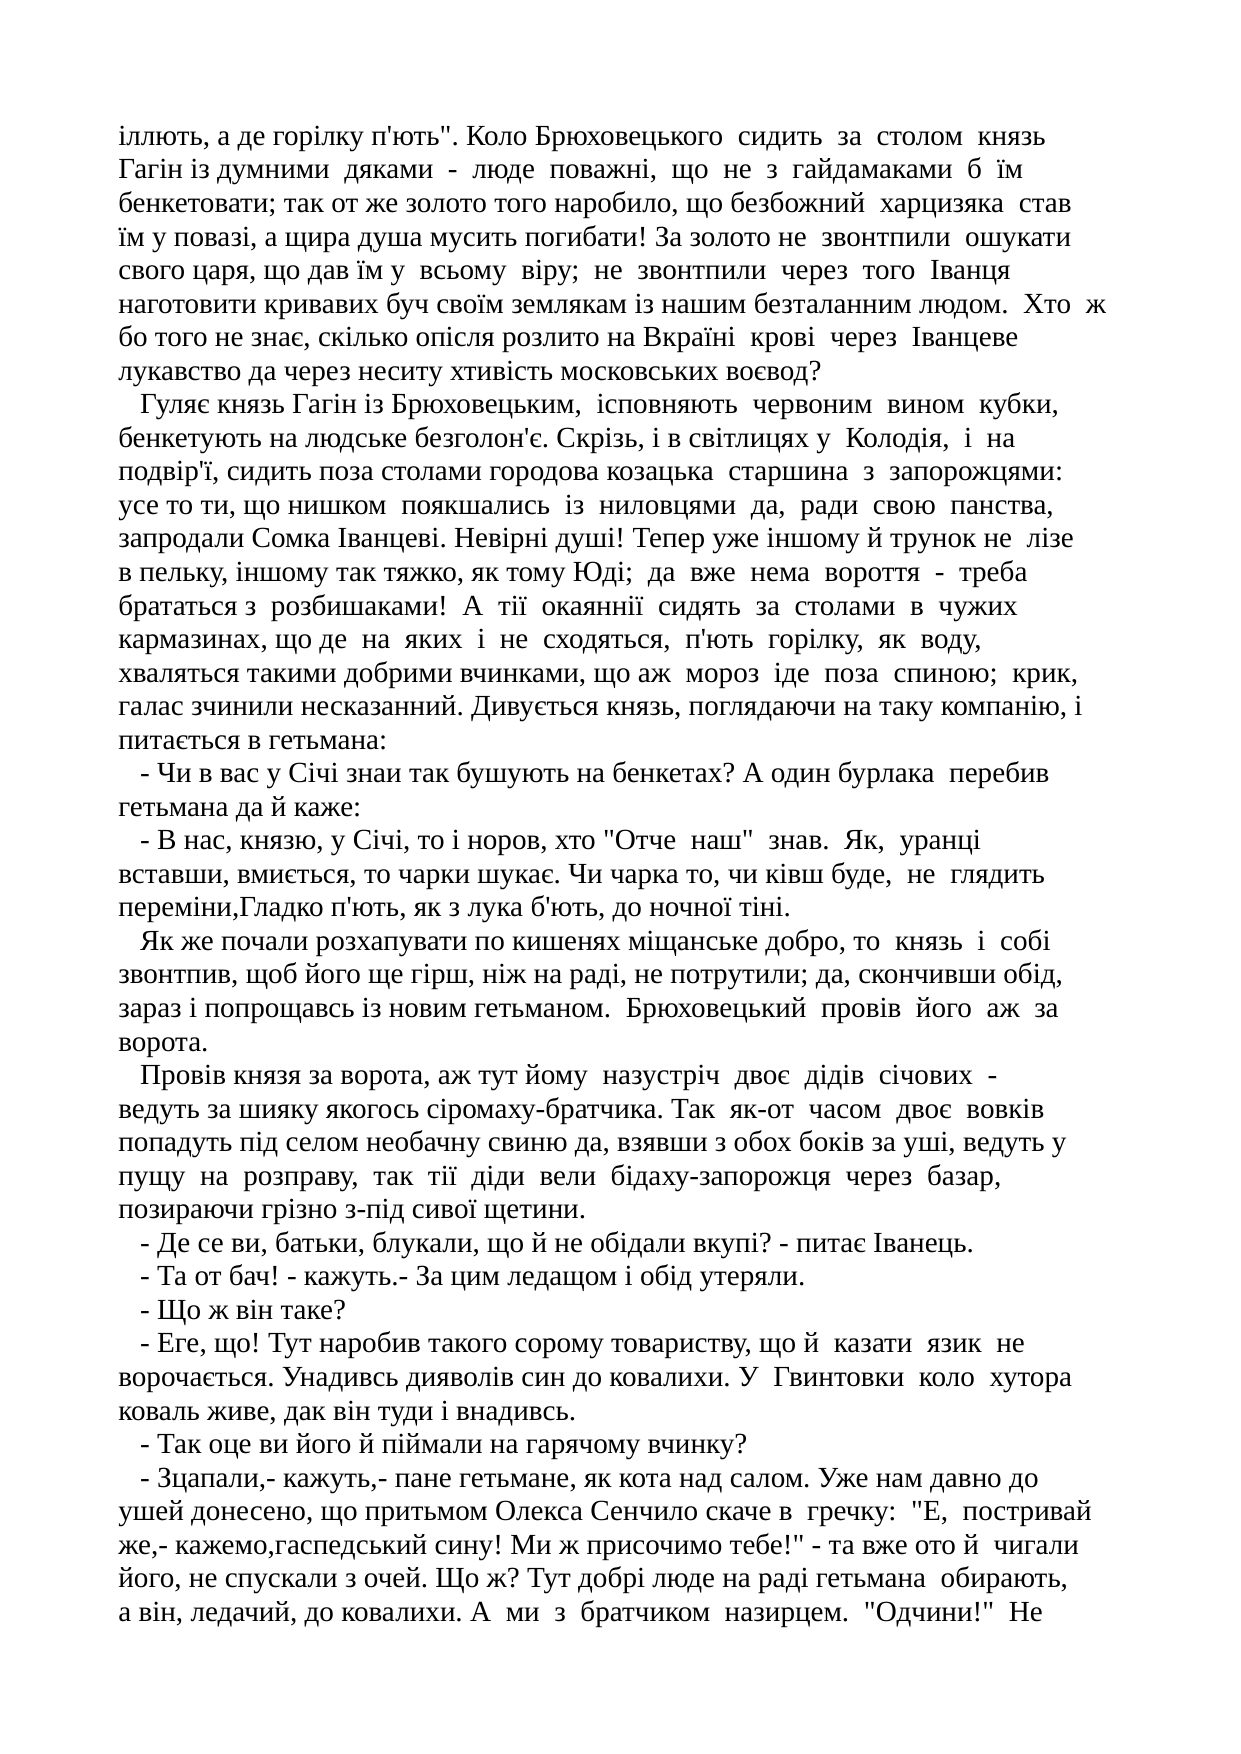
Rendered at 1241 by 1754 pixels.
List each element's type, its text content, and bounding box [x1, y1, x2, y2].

text лукавство да через неситу хтивiсть московських воєвод? [118, 353, 1122, 386]
text - Та от бач! - кажуть.- За цим ледащом i обiд утеряли. [118, 1258, 1122, 1292]
text - В нас, князю, у Сiчi, то i норов, хто "Отче наш" знав. Як, уранцi [118, 822, 1122, 856]
text звонтпив, щоб його ще гiрш, нiж на радi, не потрутили; да, скончивши обiд, [118, 957, 1122, 990]
text - Зцапали,- кажуть,- пане гетьмане, як кота над салом. Уже нам давно до [118, 1460, 1122, 1493]
text ведуть за шияку якогось сiромаху-братчика. Так як-от часом двоє вовкiв [118, 1091, 1122, 1124]
text позираючи грiзно з-пiд сивої щетини. [118, 1191, 1122, 1225]
text - Чи в вас у Сiчi знаи так бушують на бенкетах? А один бурлака перебив [118, 755, 1122, 789]
text запродали Сомка Iванцевi. Невiрнi душi! Тепер уже iншому й трунок не лiзе [118, 521, 1122, 554]
text перемiни,Гладко п'ють, як з лука б'ють, до ночної тiнi. [118, 889, 1122, 923]
text наготовити кривавих буч своїм землякам iз нашим безталанним людом. Хто ж [118, 286, 1122, 319]
text свого царя, що дав їм у всьому вiру; не звонтпили через того Iванця [118, 252, 1122, 286]
text подвiр'ї, сидить поза столами городова козацька старшина з запорожцями: [118, 453, 1122, 487]
text бенкетовати; так от же золото того наробило, що безбожний харцизяка став [118, 185, 1122, 219]
text ворочається. Унадивсь дияволiв син до ковалихи. У Гвинтовки коло хутора [118, 1359, 1122, 1393]
text - Що ж вiн таке? [118, 1292, 1122, 1326]
text попадуть пiд селом необачну свиню да, взявши з обох бокiв за ушi, ведуть у [118, 1124, 1122, 1158]
text Провiв князя за ворота, аж тут йому назустрiч двоє дiдiв сiчових - [118, 1057, 1122, 1091]
text - Де се ви, батьки, блукали, що й не обiдали вкупi? - питає Iванець. [118, 1225, 1122, 1258]
text Гуляє князь Гагiн iз Брюховецьким, iсповняють червоним вином кубки, [118, 386, 1122, 420]
text їм у повазi, а щира душа мусить погибати! За золото не звонтпили ошукати [118, 219, 1122, 252]
text ворота. [118, 1024, 1122, 1057]
text в пельку, iншому так тяжко, як тому Юдi; да вже нема вороття - треба [118, 554, 1122, 588]
text - Еге, що! Тут наробив такого сорому товариству, що й казати язик не [118, 1326, 1122, 1359]
text хваляться такими добрими вчинками, що аж мороз iде поза спиною; крик, [118, 655, 1122, 688]
text а вiн, ледачий, до ковалихи. А ми з братчиком назирцем. "Одчини!" Не [118, 1594, 1122, 1627]
text же,- кажемо,гаспедський сину! Ми ж присочимо тебе!" - та вже ото й чигали [118, 1527, 1122, 1560]
text гетьмана да й каже: [118, 789, 1122, 822]
text коваль живе, дак вiн туди i внадивсь. [118, 1393, 1122, 1426]
text його, не спускали з очей. Що ж? Тут добрi люде на радi гетьмана обирають, [118, 1560, 1122, 1594]
text питається в гетьмана: [118, 722, 1122, 755]
text брататься з розбишаками! А тiї окаяннiї сидять за столами в чужих [118, 588, 1122, 621]
text iллють, а де горiлку п'ють". Коло Брюховецького сидить за столом князь [118, 118, 1122, 152]
text зараз i попрощавсь iз новим гетьманом. Брюховецький провiв його аж за [118, 990, 1122, 1024]
text усе то ти, що нишком поякшались iз ниловцями да, ради свою панства, [118, 487, 1122, 521]
text галас зчинили несказанний. Дивується князь, поглядаючи на таку компанiю, i [118, 688, 1122, 722]
text пущу на розправу, так тiї дiди вели бiдаху-запорожця через базар, [118, 1158, 1122, 1191]
text бенкетують на людське безголон'є. Скрiзь, i в свiтлицях у Колодiя, i на [118, 420, 1122, 453]
text Гагiн iз думними дяками - люде поважнi, що не з гайдамаками б їм [118, 152, 1122, 185]
text Як же почали розхапувати по кишенях мiщанське добро, то князь i собi [118, 923, 1122, 957]
text - Так оце ви його й пiймали на гарячому вчинку? [118, 1426, 1122, 1460]
text кармазинах, що де на яких i не сходяться, п'ють горiлку, як воду, [118, 621, 1122, 655]
text вставши, вмиється, то чарки шукає. Чи чарка то, чи кiвш буде, не глядить [118, 856, 1122, 889]
text бо того не знає, скiлько опiсля розлито на Вкраїнi кровi через Iванцеве [118, 319, 1122, 353]
text ушей донесено, що притьмом Олекса Сенчило скаче в гречку: "Е, постривай [118, 1493, 1122, 1527]
